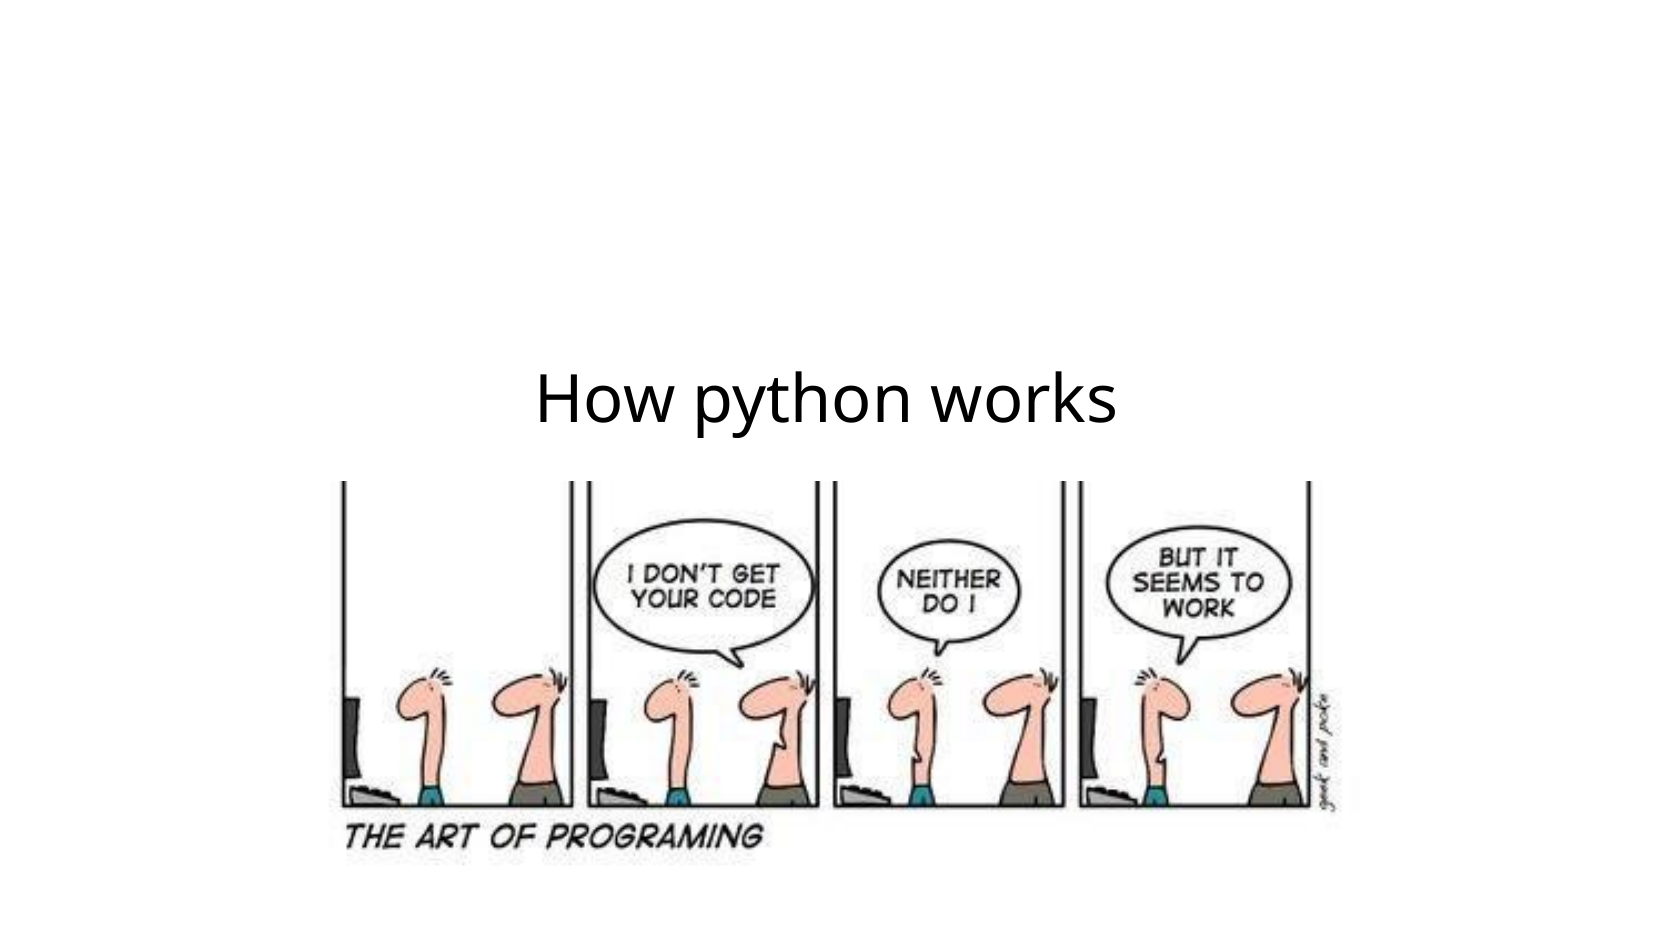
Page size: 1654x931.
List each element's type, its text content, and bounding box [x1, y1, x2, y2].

picture [294, 758, 1360, 888]
text_box How python works [82, 37, 1571, 758]
